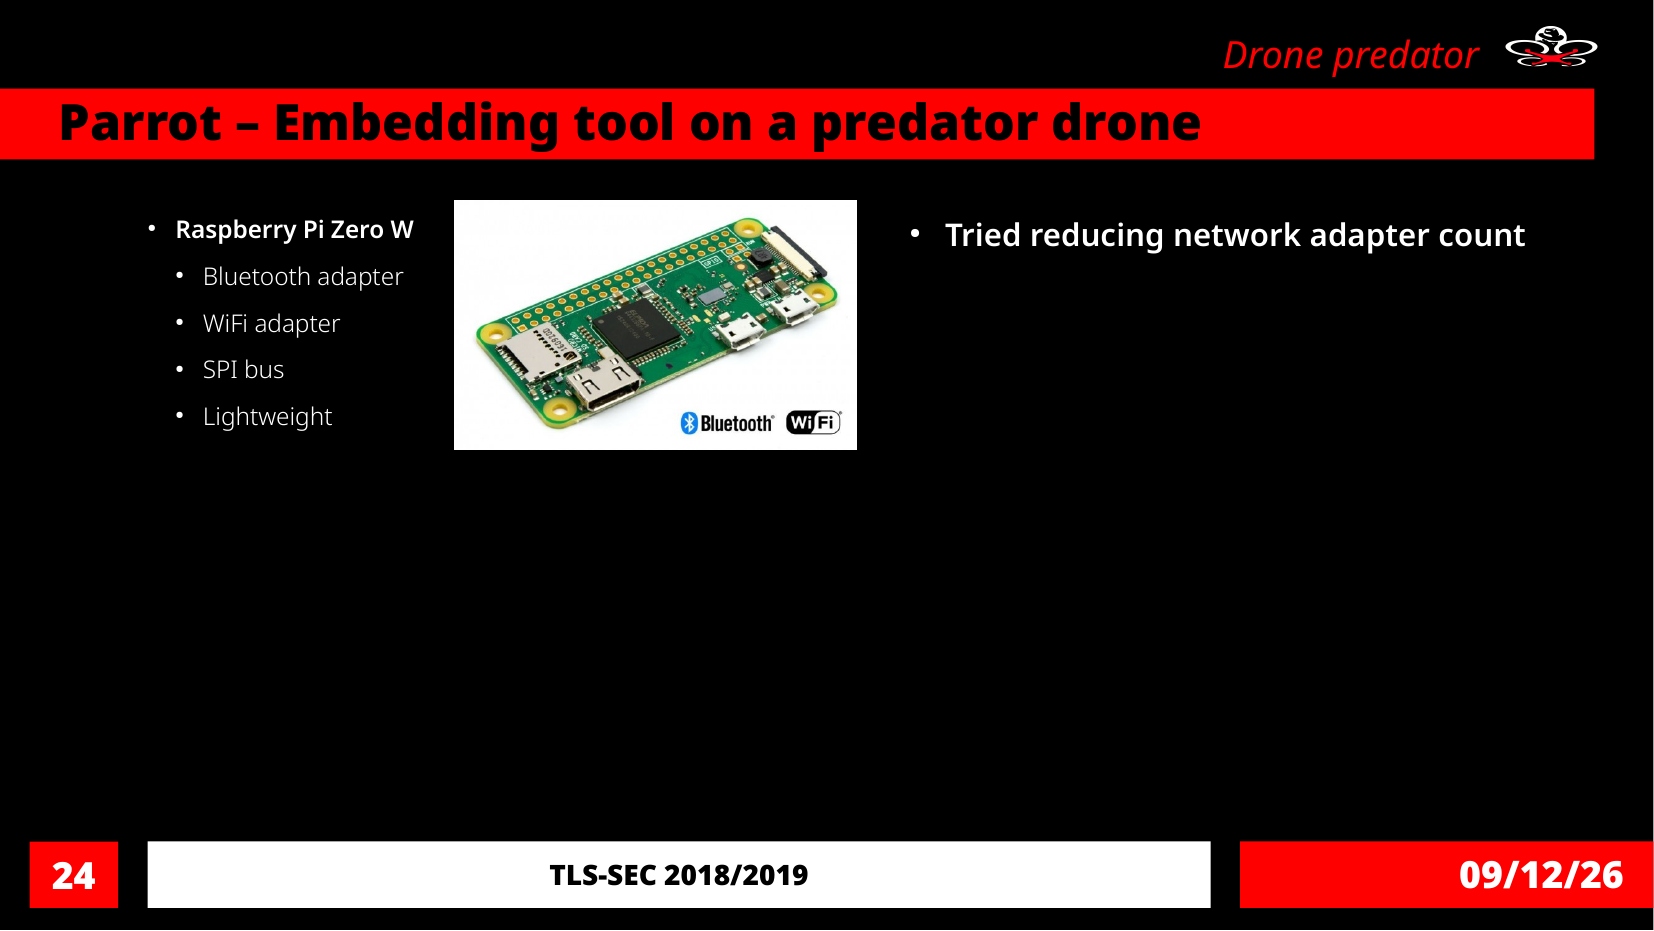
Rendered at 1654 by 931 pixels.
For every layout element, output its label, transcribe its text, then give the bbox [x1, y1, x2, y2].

list Raspberry Pi Zero W Bluetooth adapter WiFi adapter SPI bus Lightweight [147, 212, 454, 438]
picture [454, 200, 857, 450]
list Tried reducing network adapter count [909, 212, 1548, 438]
picture [1488, 15, 1617, 80]
title Parrot – Embedding tool on a predator drone [59, 44, 1595, 156]
